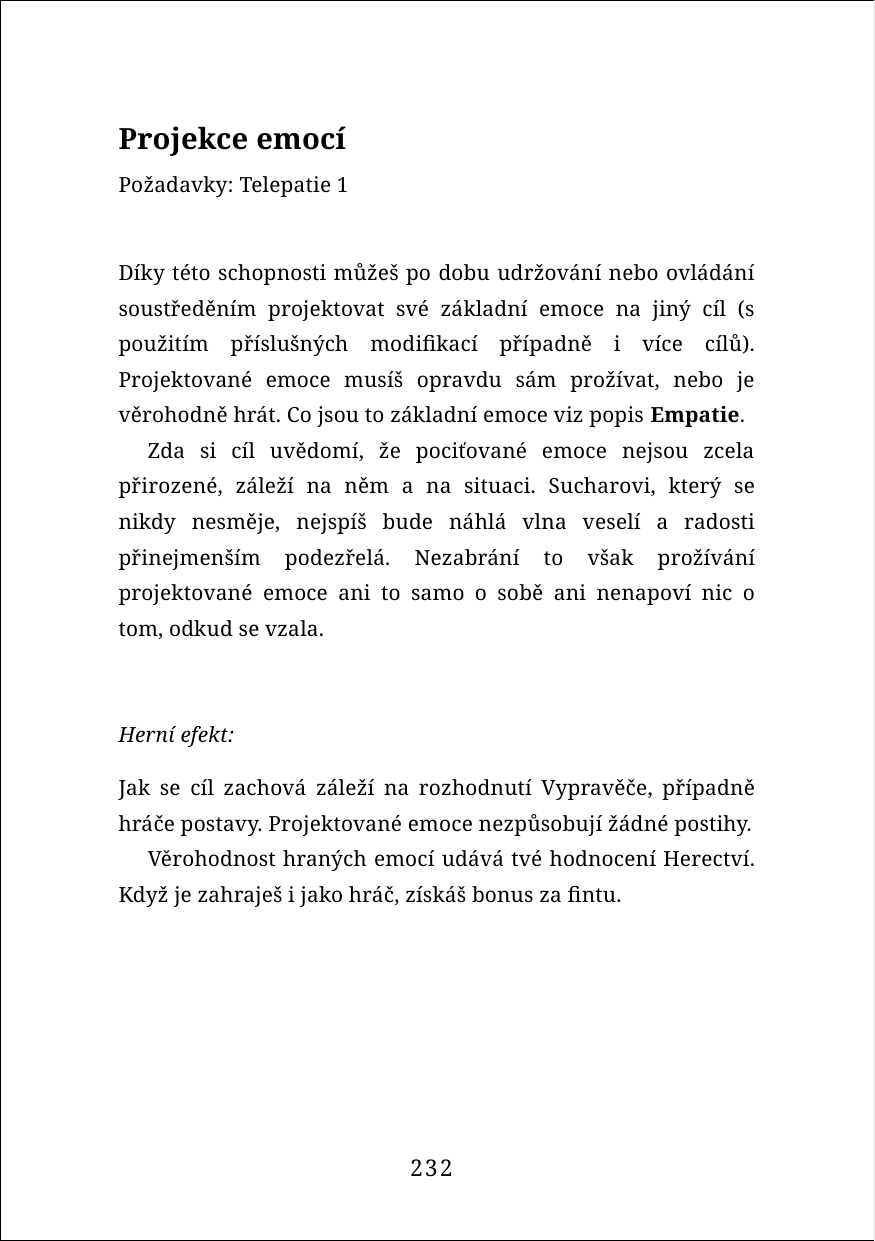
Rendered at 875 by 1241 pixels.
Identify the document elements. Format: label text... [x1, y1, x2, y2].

text Herní efekt: [118, 720, 756, 748]
text Jak se cíl zachová záleží na rozhodnutí Vypravěče, případně hráče postavy. Projektované emoce nezpůsobují žádné postihy. Věrohodnost hraných emocí udává tvé hodnocení Herectví. Když je zahraješ i jako hráč, získáš bonus za fintu. [118, 773, 756, 908]
text Požadavky: Telepatie 1 [118, 170, 756, 234]
text Díky této schopnosti můžeš po dobu udržování nebo ovládání soustředěním projektovat své základní emoce na jiný cíl (s použitím příslušných modifikací případně i více cílů). Projektované emoce musíš opravdu sám prožívat, nebo je věrohodně hrát. Co jsou to základní emoce viz popis Empatie. Zda si cíl uvědomí, že pociťované emoce nejsou zcela přirozené, záleží na něm a na situaci. Sucharovi, který se nikdy nesměje, nejspíš bude náhlá vlna veselí a radosti přinejmenším podezřelá. Nezabrání to však prožívání projektované emoce ani to samo o sobě ani nenapoví nic o tom, odkud se vzala. [118, 258, 756, 642]
subtitle Projekce emocí [118, 118, 756, 158]
